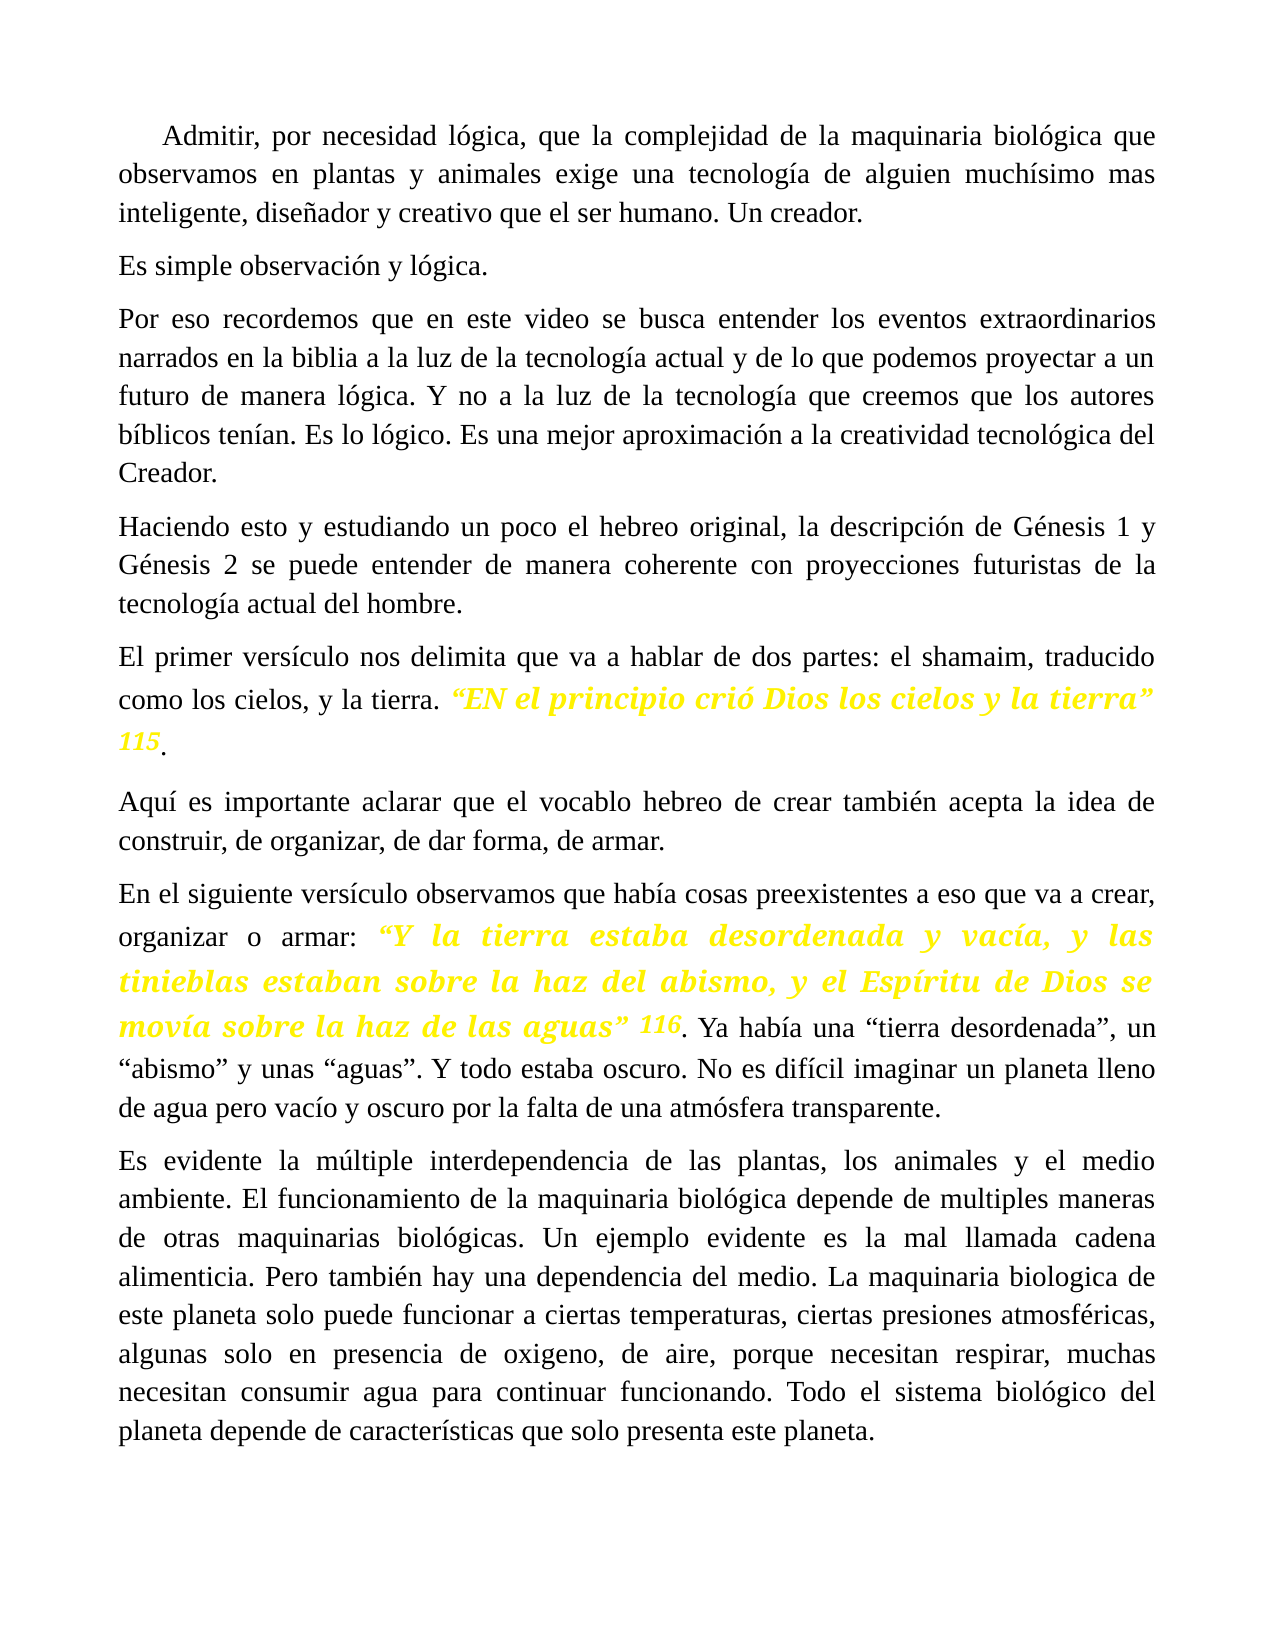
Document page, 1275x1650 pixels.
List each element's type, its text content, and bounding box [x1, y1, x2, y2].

text Aquí es importante aclarar que el vocablo hebreo de crear también acepta la idea de construir, de organizar, de dar forma, de armar. [118, 784, 1157, 856]
text Es evidente la múltiple interdependencia de las plantas, los animales y el medio ambiente. El funcionamiento de la maquinaria biológica depende de multiples maneras de otras maquinarias biológicas. Un ejemplo evidente es la mal llamada cadena alimenticia. Pero también hay una dependencia del medio. La maquinaria biologica de este planeta solo puede funcionar a ciertas temperaturas, ciertas presiones atmosféricas, algunas solo en presencia de oxigeno, de aire, porque necesitan respirar, muchas necesitan consumir agua para continuar funcionando. Todo el sistema biológico del planeta depende de características que solo presenta este planeta. [118, 1143, 1157, 1446]
text El primer versículo nos delimita que va a hablar de dos partes: el shamaim, traducido como los cielos, y la tierra. “EN el principio crió Dios los cielos y la tierra” . [118, 639, 1157, 764]
text Por eso recordemos que en este video se busca entender los eventos extraordinarios narrados en la biblia a la luz de la tecnología actual y de lo que podemos proyectar a un futuro de manera lógica. Y no a la luz de la tecnología que creemos que los autores bíblicos tenían. Es lo lógico. Es una mejor aproximación a la creatividad tecnológica del Creador. [118, 301, 1157, 489]
text En el siguiente versículo observamos que había cosas preexistentes a eso que va a crear, organizar o armar: “Y la tierra estaba desordenada y vacía, y las tinieblas estaban sobre la haz del abismo, y el Espíritu de Dios se movía sobre la haz de las aguas” . Ya había una “tierra desordenada”, un “abismo” y unas “aguas”. Y todo estaba oscuro. No es difícil imaginar un planeta lleno de agua pero vacío y oscuro por la falta de una atmósfera transparente. [118, 876, 1157, 1123]
text Es simple observación y lógica. [118, 248, 1157, 282]
text Admitir, por necesidad lógica, que la complejidad de la maquinaria biológica que observamos en plantas y animales exige una tecnología de alguien muchísimo mas inteligente, diseñador y creativo que el ser humano. Un creador. [118, 118, 1157, 229]
text Haciendo esto y estudiando un poco el hebreo original, la descripción de Génesis 1 y Génesis 2 se puede entender de manera coherente con proyecciones futuristas de la tecnología actual del hombre. [118, 509, 1157, 619]
